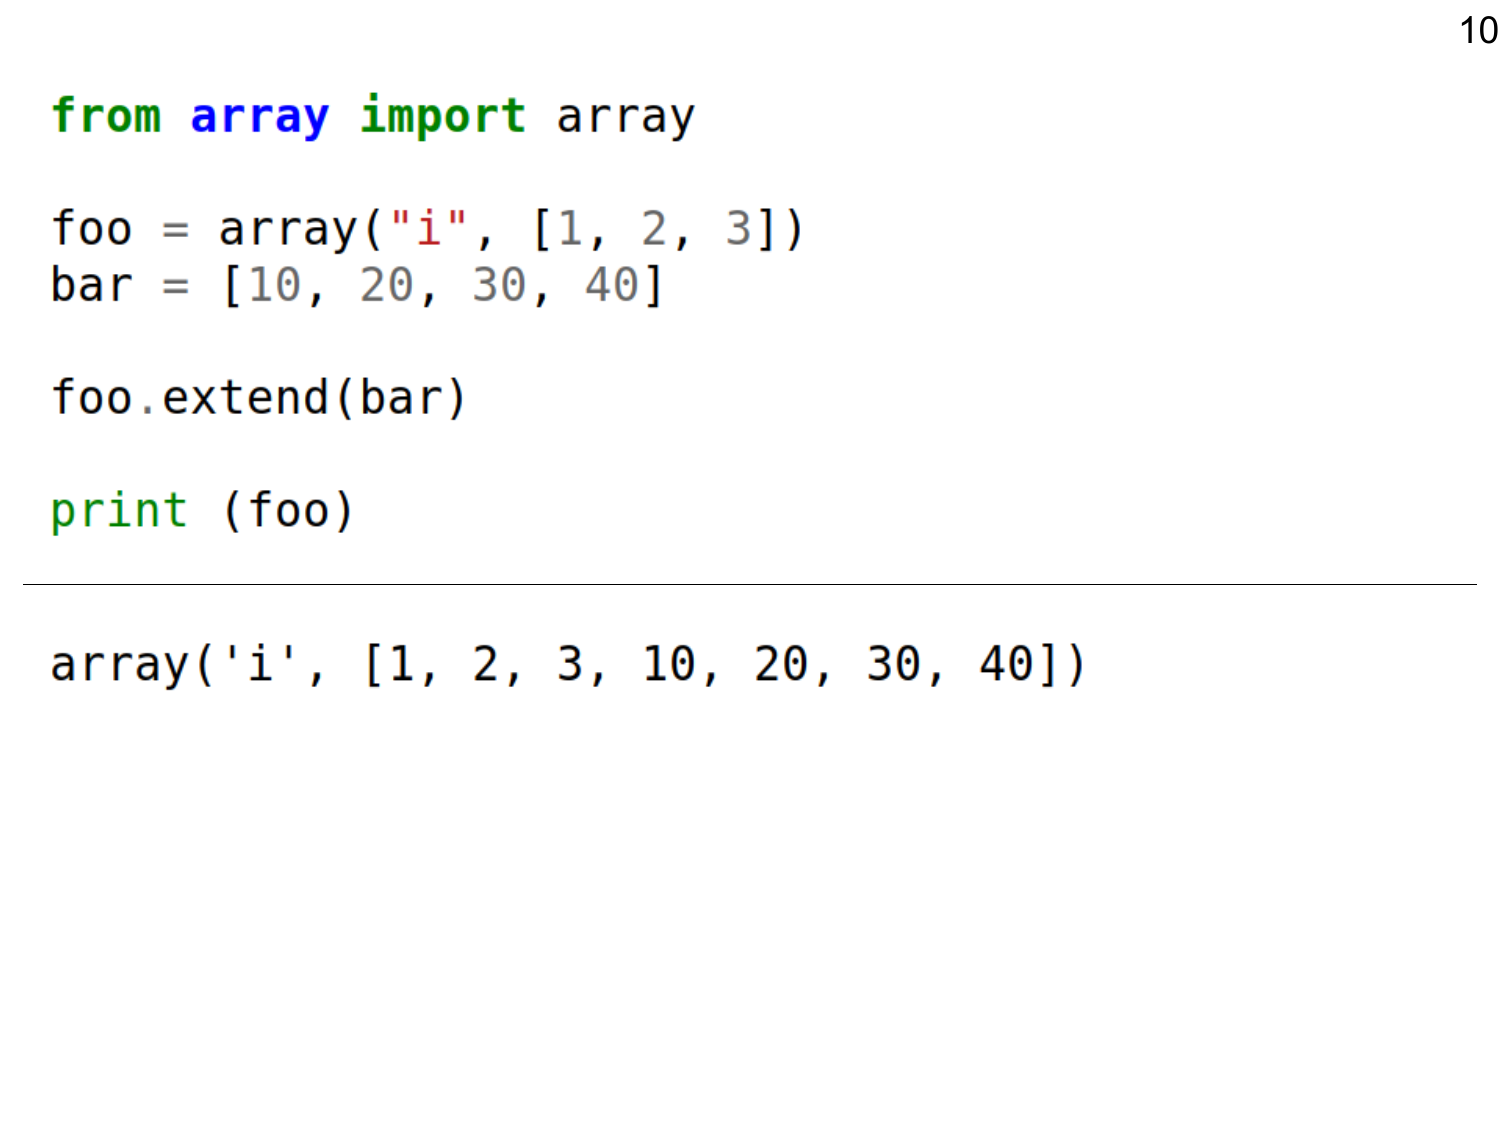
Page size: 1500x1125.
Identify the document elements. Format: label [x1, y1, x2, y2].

picture [37, 631, 1099, 703]
picture [35, 82, 814, 547]
